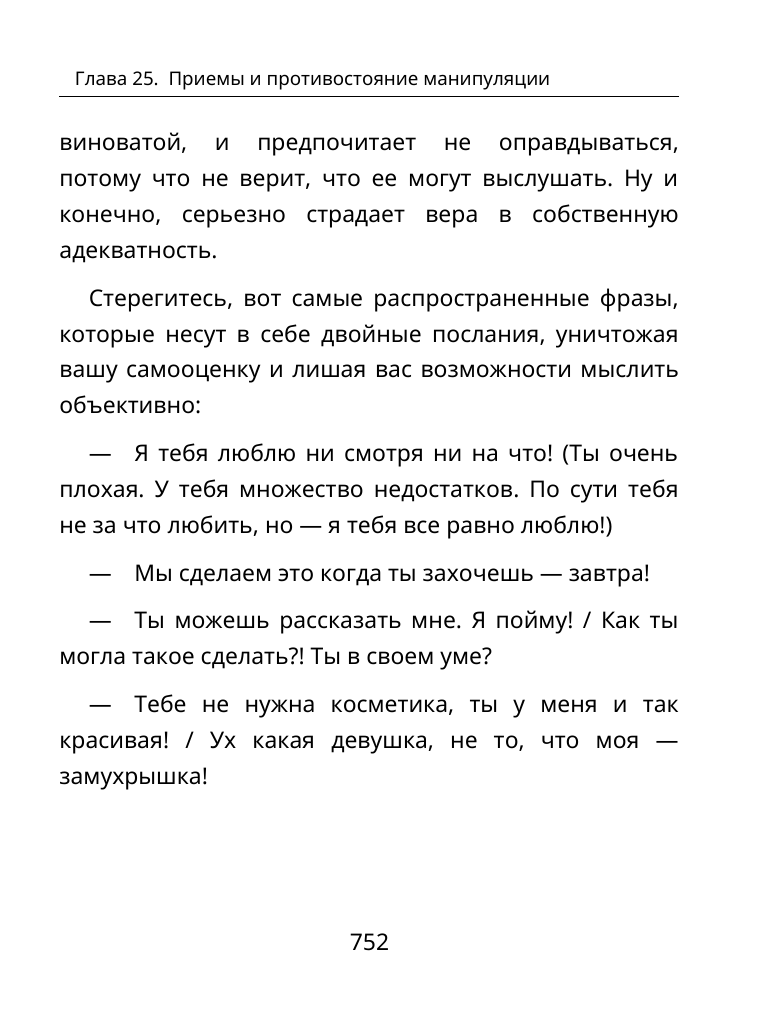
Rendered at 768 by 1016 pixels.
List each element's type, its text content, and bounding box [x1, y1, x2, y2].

list Ты можешь рассказать мне. Я пойму! / Как ты могла такое сделать?! Ты в своем уме? [59, 604, 679, 672]
text виноватой, и предпочитает не оправдываться, потому что не верит, что ее могут выслушать. Ну и конечно, серьезно страдает вера в собственную адекватность. [59, 126, 679, 265]
list Тебе не нужна косметика, ты у меня и так красивая! / Ух какая девушка, не то, что моя — замухрышка! [59, 688, 679, 791]
list Я тебя люблю ни смотря ни на что! (Ты очень плохая. У тебя множество недостатков. По сути тебя не за что любить, но — я тебя все равно люблю!) [59, 437, 679, 540]
text Стерегитесь, вот самые распространенные фразы, которые несут в себе двойные послания, уничтожая вашу самооценку и лишая вас возможности мыслить объективно: [59, 282, 679, 421]
list Мы сделаем это когда ты захочешь — завтра! [59, 557, 679, 588]
